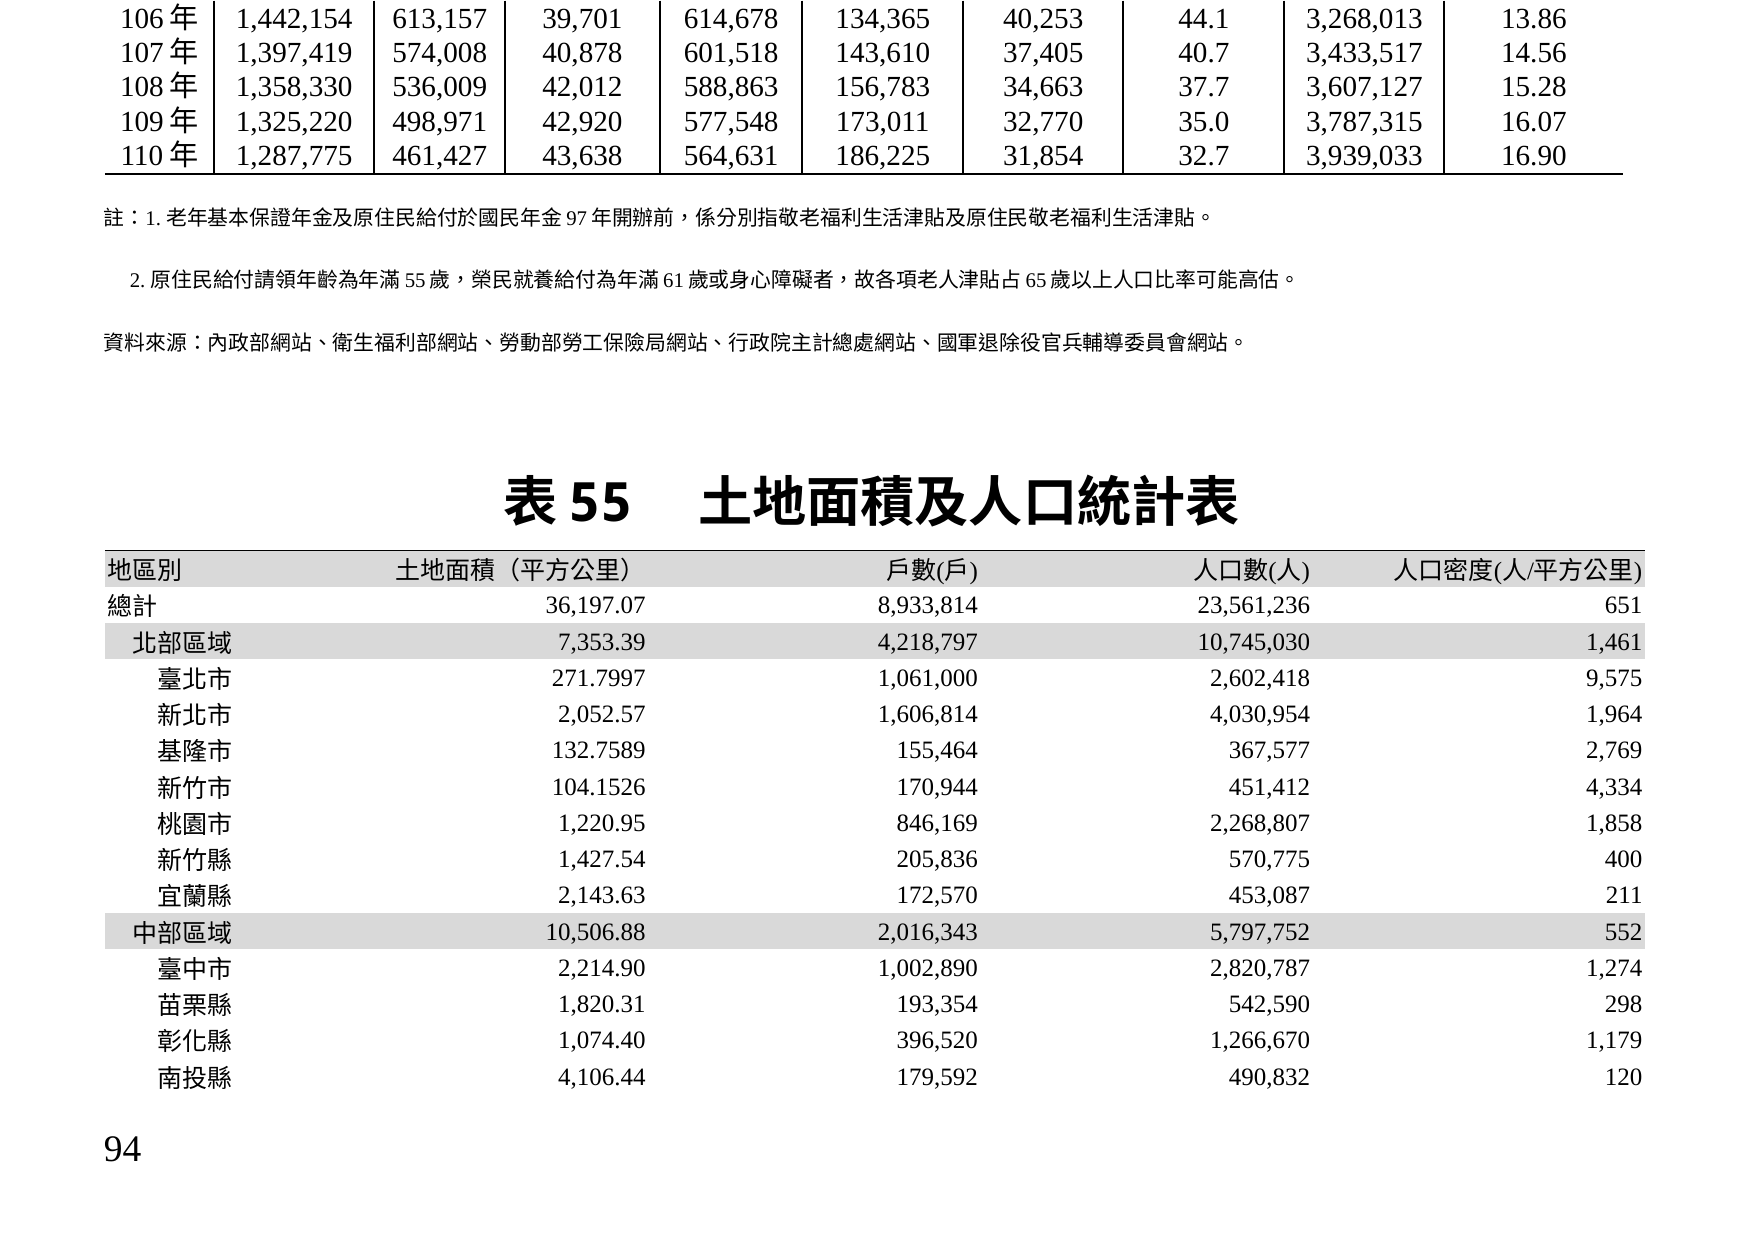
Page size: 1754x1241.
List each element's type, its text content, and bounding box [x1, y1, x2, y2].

table_cell 40,878 [506, 35, 659, 69]
table_cell 5,797,752 [980, 913, 1313, 949]
table_cell 498,971 [375, 104, 504, 138]
table_cell 36,197.07 [316, 587, 648, 623]
table_cell 彰化縣 [105, 1022, 316, 1058]
table_cell 205,836 [648, 841, 980, 877]
table_header 地區別 [105, 551, 316, 587]
table_cell 桃園市 [105, 804, 316, 841]
table_cell 107年 [105, 35, 213, 69]
table_cell 1,074.40 [316, 1022, 648, 1058]
table_cell 601,518 [661, 35, 801, 69]
table_cell 120 [1313, 1058, 1645, 1094]
text 資料來源：內政部網站、衛生福利部網站、勞動部勞工保險局網站、行政院主計總處網站、國軍退除役官兵輔導委員會網站。 [103, 299, 1639, 362]
text 註：1. 老年基本保證年金及原住民給付於國民年金97年開辦前，係分別指敬老福利生活津貼及原住民敬老福利生活津貼。 [103, 174, 1639, 237]
table_cell 8,933,814 [648, 587, 980, 623]
table_cell 32.7 [1124, 138, 1283, 172]
table_cell 15.28 [1445, 69, 1623, 104]
table_cell 2,214.90 [316, 949, 648, 986]
table_cell 1,964 [1313, 696, 1645, 732]
table_cell 451,412 [980, 768, 1313, 804]
table_cell 1,461 [1313, 623, 1645, 659]
table_cell 新竹縣 [105, 841, 316, 877]
table_cell 43,638 [506, 138, 659, 172]
table_cell 2,820,787 [980, 949, 1313, 986]
table_cell 1,442,154 [215, 1, 373, 35]
table_cell 北部區域 [105, 623, 316, 659]
table_cell 2,769 [1313, 732, 1645, 768]
table_cell 基隆市 [105, 732, 316, 768]
table_cell 577,548 [661, 104, 801, 138]
table_header 人口密度(人/平方公里) [1313, 551, 1645, 587]
table_cell 2,602,418 [980, 659, 1313, 696]
table_cell 564,631 [661, 138, 801, 172]
table_cell 143,610 [803, 35, 962, 69]
table_cell 170,944 [648, 768, 980, 804]
table_cell 106年 [105, 1, 213, 35]
table_cell 186,225 [803, 138, 962, 172]
table_cell 3,268,013 [1285, 1, 1443, 35]
table_cell 臺中市 [105, 949, 316, 986]
table_cell 40.7 [1124, 35, 1283, 69]
table_cell 3,433,517 [1285, 35, 1443, 69]
table_cell 42,920 [506, 104, 659, 138]
table_cell 1,220.95 [316, 804, 648, 841]
table_cell 10,745,030 [980, 623, 1313, 659]
table_cell 1,325,220 [215, 104, 373, 138]
table_cell 1,002,890 [648, 949, 980, 986]
table_cell 536,009 [375, 69, 504, 104]
table_cell 211 [1313, 877, 1645, 913]
table_cell 2,268,807 [980, 804, 1313, 841]
table_cell 179,592 [648, 1058, 980, 1094]
table_cell 35.0 [1124, 104, 1283, 138]
table_header 土地面積（平方公里） [316, 551, 648, 587]
table_cell 1,061,000 [648, 659, 980, 696]
table_cell 13.86 [1445, 1, 1623, 35]
table_cell 4,106.44 [316, 1058, 648, 1094]
table_cell 39,701 [506, 1, 659, 35]
table_cell 4,030,954 [980, 696, 1313, 732]
table_cell 1,397,419 [215, 35, 373, 69]
table_cell 42,012 [506, 69, 659, 104]
table_cell 613,157 [375, 1, 504, 35]
table_cell 3,787,315 [1285, 104, 1443, 138]
table_cell 651 [1313, 587, 1645, 623]
text 2. 原住民給付請領年齡為年滿55歲，榮民就養給付為年滿61歲或身心障礙者，故各項老人津貼占65歲以上人口比率可能高估。 [103, 237, 1639, 299]
table_cell 1,858 [1313, 804, 1645, 841]
table_cell 4,334 [1313, 768, 1645, 804]
table_cell 173,011 [803, 104, 962, 138]
table_cell 1,179 [1313, 1022, 1645, 1058]
table_cell 490,832 [980, 1058, 1313, 1094]
table_header 人口數(人) [980, 551, 1313, 587]
table_cell 134,365 [803, 1, 962, 35]
table_cell 9,575 [1313, 659, 1645, 696]
table_cell 23,561,236 [980, 587, 1313, 623]
table_cell 298 [1313, 986, 1645, 1022]
table_cell 453,087 [980, 877, 1313, 913]
table_cell 40,253 [964, 1, 1122, 35]
table_cell 14.56 [1445, 35, 1623, 69]
table_cell 10,506.88 [316, 913, 648, 949]
subtitle 表55 土地面積及人口統計表 [103, 424, 1639, 549]
table_cell 104.1526 [316, 768, 648, 804]
table_header 戶數(戶) [648, 551, 980, 587]
table_cell 271.7997 [316, 659, 648, 696]
table_cell 苗栗縣 [105, 986, 316, 1022]
table_cell 新竹市 [105, 768, 316, 804]
table_cell 7,353.39 [316, 623, 648, 659]
table_cell 552 [1313, 913, 1645, 949]
table_cell 1,266,670 [980, 1022, 1313, 1058]
table_cell 2,143.63 [316, 877, 648, 913]
table_cell 1,274 [1313, 949, 1645, 986]
table_cell 中部區域 [105, 913, 316, 949]
table_cell 108年 [105, 69, 213, 104]
table_cell 南投縣 [105, 1058, 316, 1094]
table_cell 3,939,033 [1285, 138, 1443, 172]
table_cell 155,464 [648, 732, 980, 768]
table_cell 3,607,127 [1285, 69, 1443, 104]
table_cell 614,678 [661, 1, 801, 35]
table_cell 34,663 [964, 69, 1122, 104]
table_cell 2,016,343 [648, 913, 980, 949]
table_cell 37.7 [1124, 69, 1283, 104]
table_cell 461,427 [375, 138, 504, 172]
table_cell 588,863 [661, 69, 801, 104]
table_cell 156,783 [803, 69, 962, 104]
table_cell 37,405 [964, 35, 1122, 69]
table_cell 2,052.57 [316, 696, 648, 732]
table_cell 1,606,814 [648, 696, 980, 732]
table_cell 1,820.31 [316, 986, 648, 1022]
table_cell 臺北市 [105, 659, 316, 696]
table_cell 1,358,330 [215, 69, 373, 104]
table_cell 32,770 [964, 104, 1122, 138]
table_cell 16.90 [1445, 138, 1623, 172]
table_cell 172,570 [648, 877, 980, 913]
table_cell 846,169 [648, 804, 980, 841]
table_cell 31,854 [964, 138, 1122, 172]
table_cell 542,590 [980, 986, 1313, 1022]
table_cell 132.7589 [316, 732, 648, 768]
table_cell 367,577 [980, 732, 1313, 768]
table_cell 574,008 [375, 35, 504, 69]
table_cell 400 [1313, 841, 1645, 877]
table_cell 16.07 [1445, 104, 1623, 138]
table_cell 570,775 [980, 841, 1313, 877]
table_cell 1,427.54 [316, 841, 648, 877]
table_cell 宜蘭縣 [105, 877, 316, 913]
table_cell 396,520 [648, 1022, 980, 1058]
table_cell 110年 [105, 138, 213, 172]
table_cell 44.1 [1124, 1, 1283, 35]
table_cell 1,287,775 [215, 138, 373, 172]
table_cell 新北市 [105, 696, 316, 732]
table_cell 4,218,797 [648, 623, 980, 659]
table_cell 總計 [105, 587, 316, 623]
table_cell 193,354 [648, 986, 980, 1022]
table_cell 109年 [105, 104, 213, 138]
